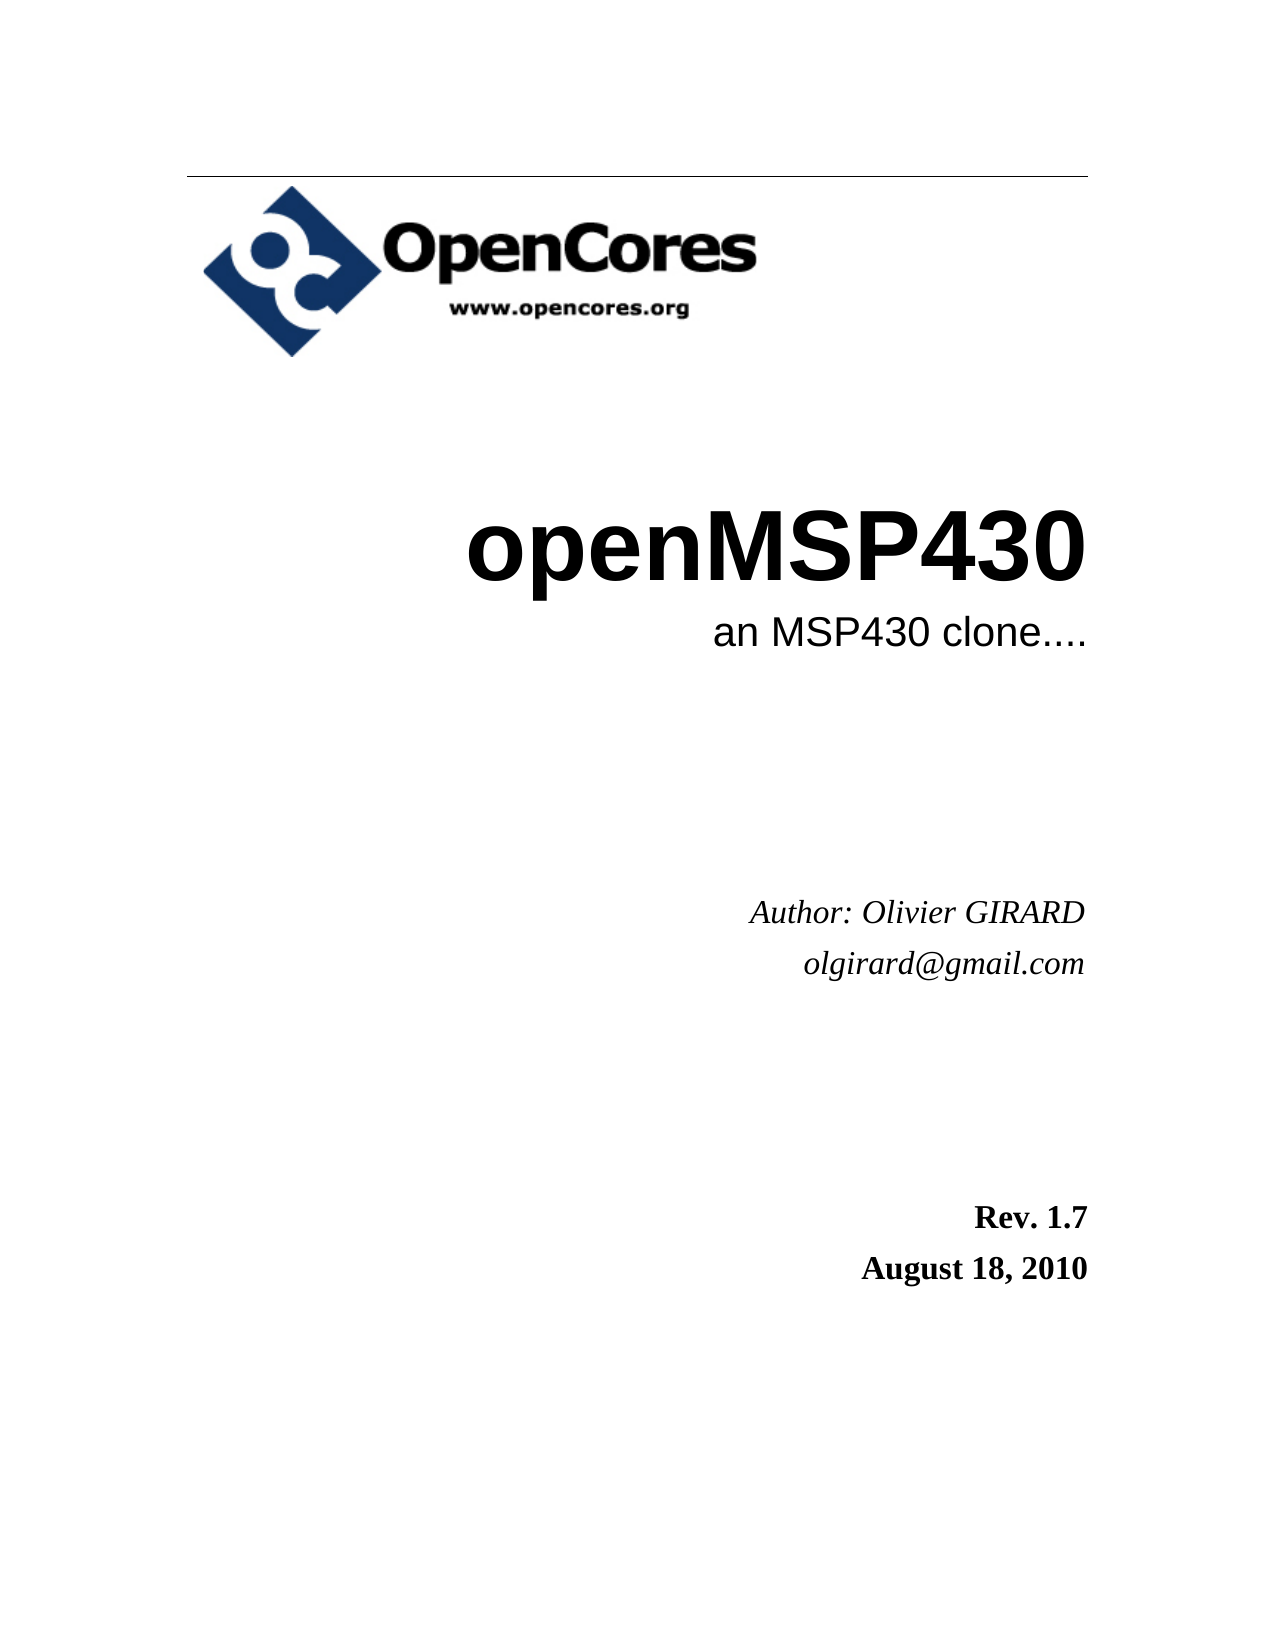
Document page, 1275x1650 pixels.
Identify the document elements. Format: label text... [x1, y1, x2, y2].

text August 18, 2010 [187, 1248, 1088, 1286]
text olgirard@gmail.com [187, 943, 1088, 981]
title openMSP430 [187, 486, 1088, 601]
picture [203, 186, 757, 357]
text Rev. 1.7 [187, 1197, 1088, 1236]
text an MSP430 clone.... [187, 607, 1088, 655]
text Author: Olivier GIRARD [187, 892, 1088, 931]
